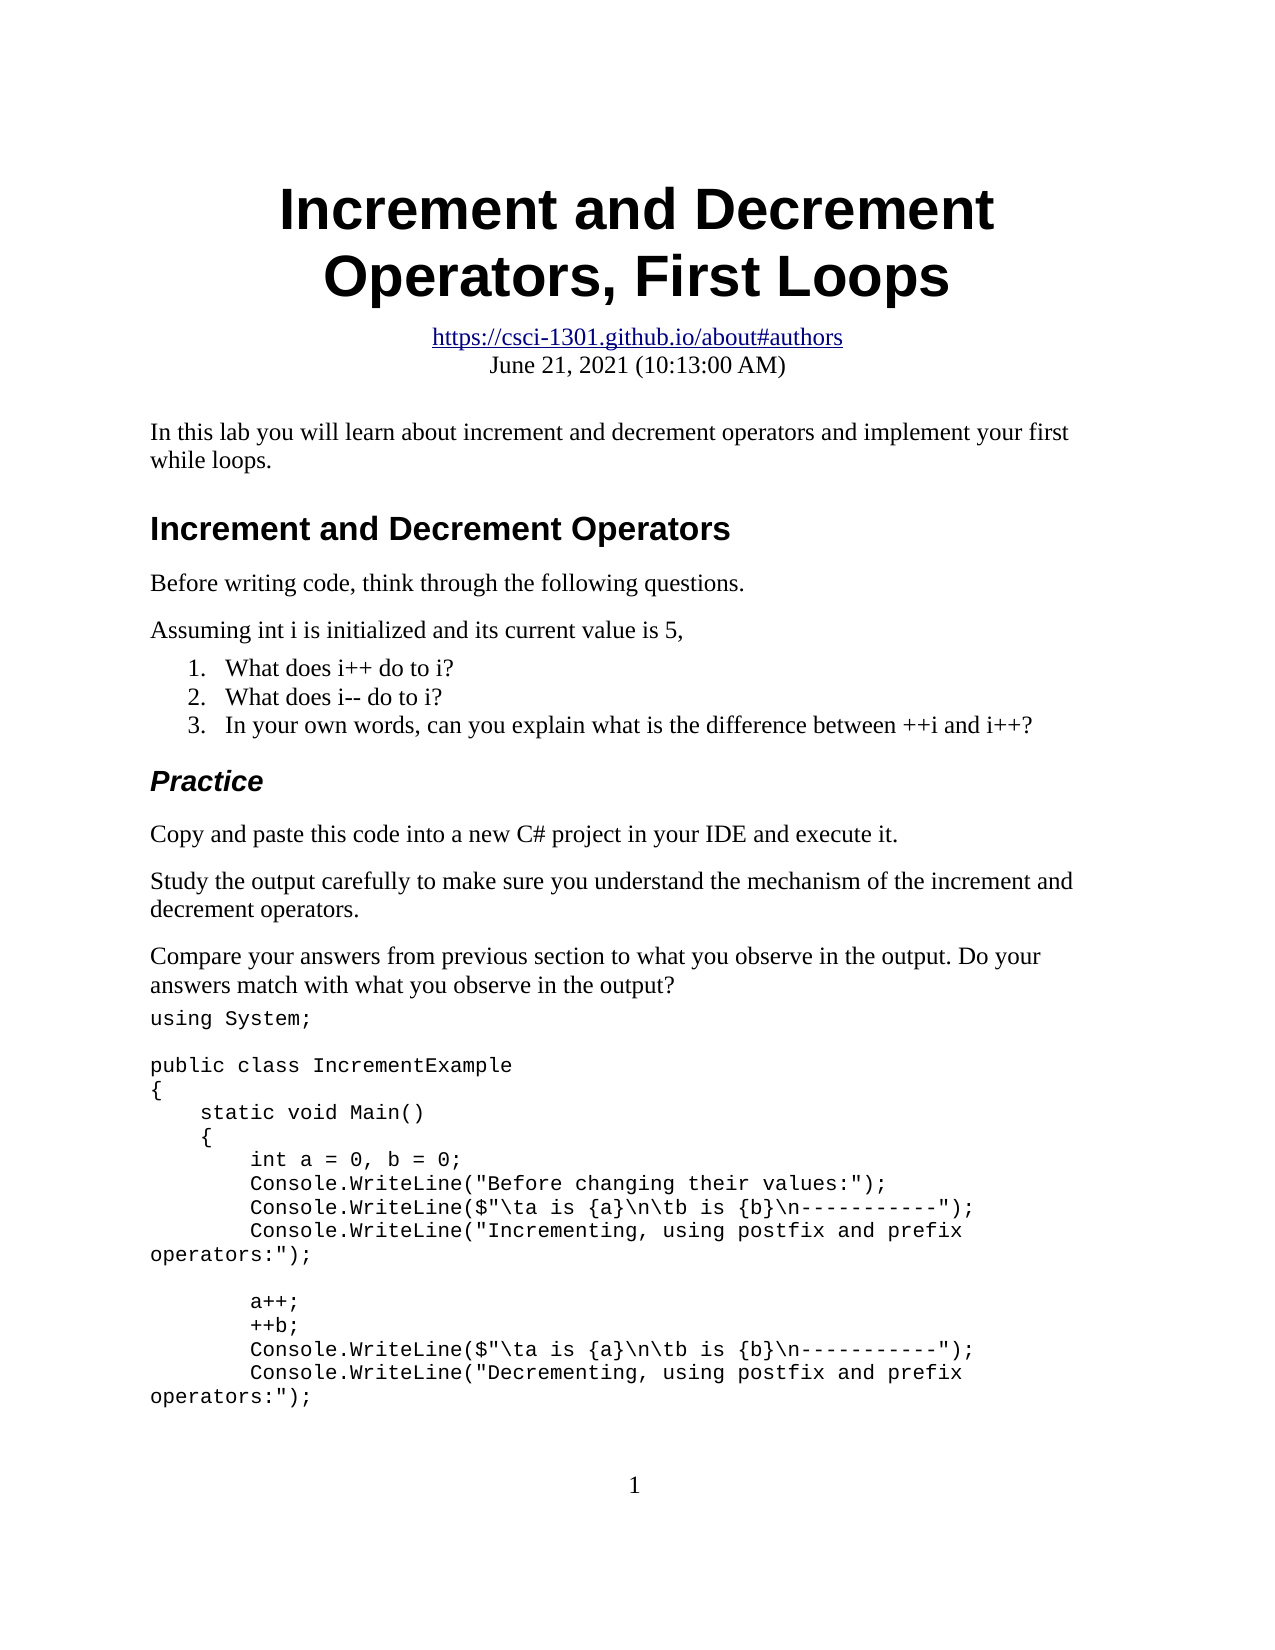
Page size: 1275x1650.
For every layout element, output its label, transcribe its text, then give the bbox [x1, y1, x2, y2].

text In this lab you will learn about increment and decrement operators and implement your first while loops. [150, 417, 1125, 474]
list What does i++ do to i? [187, 653, 1125, 682]
list In your own words, can you explain what is the difference between ++i and i++? [187, 710, 1125, 739]
text June 21, 2021 (10:13:00 AM) [150, 350, 1125, 379]
text { [150, 1078, 1125, 1102]
subtitle Practice [150, 764, 1125, 798]
text a++; [150, 1291, 1125, 1315]
text Assuming int i is initialized and its current value is 5, [150, 615, 1125, 644]
text { [150, 1126, 1125, 1149]
text Before writing code, think through the following questions. [150, 568, 1125, 597]
title Increment and Decrement Operators, First Loops [150, 175, 1125, 309]
text ++b; [150, 1315, 1125, 1339]
list What does i-- do to i? [187, 682, 1125, 710]
text Console.WriteLine("Decrementing, using postfix and prefix operators:"); [150, 1362, 1125, 1409]
text public class IncrementExample [150, 1055, 1125, 1078]
text Console.WriteLine($"\ta is {a}\n\tb is {b}\n-----------"); [150, 1197, 1125, 1220]
text int a = 0, b = 0; [150, 1149, 1125, 1173]
text static void Main() [150, 1102, 1125, 1126]
text Study the output carefully to make sure you understand the mechanism of the increment and decrement operators. [150, 866, 1125, 923]
text Copy and paste this code into a new C# project in your IDE and execute it. [150, 819, 1125, 848]
text using System; [150, 1008, 1125, 1031]
text Console.WriteLine("Before changing their values:"); [150, 1173, 1125, 1197]
text Compare your answers from previous section to what you observe in the output. Do your answers match with what you observe in the output? [150, 941, 1125, 999]
text Console.WriteLine($"\ta is {a}\n\tb is {b}\n-----------"); [150, 1339, 1125, 1362]
text Console.WriteLine("Incrementing, using postfix and prefix operators:"); [150, 1220, 1125, 1268]
subtitle Increment and Decrement Operators [150, 508, 1125, 547]
text https://csci-1301.github.io/about#authors [150, 322, 1125, 350]
